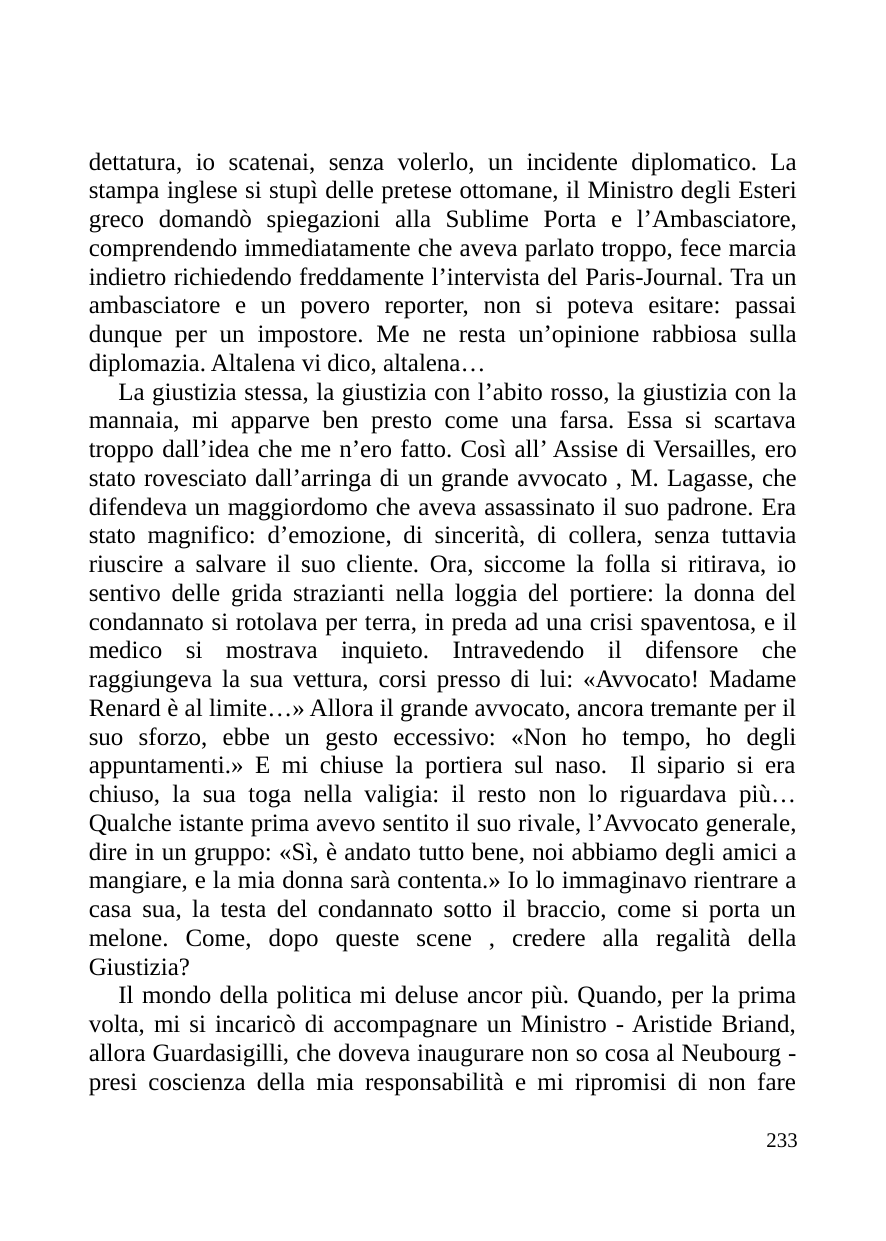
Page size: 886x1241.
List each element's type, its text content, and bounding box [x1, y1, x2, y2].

text dettatura, io scatenai, senza volerlo, un incidente diplomatico. La stampa inglese si stupì delle pretese ottomane, il Ministro degli Esteri greco domandò spiegazioni alla Sublime Porta e l’Ambasciatore, comprendendo immediatamente che aveva parlato troppo, fece marcia indietro richiedendo freddamente l’intervista del Paris-Journal. Tra un ambasciatore e un povero reporter, non si poteva esitare: passai dunque per un impostore. Me ne resta un’opinione rabbiosa sulla diplomazia. Altalena vi dico, altalena… [88, 147, 797, 377]
text Il mondo della politica mi deluse ancor più. Quando, per la prima volta, mi si incaricò di accompagnare un Ministro - Aristide Briand, allora Guardasigilli, che doveva inaugurare non so cosa al Neubourg - presi coscienza della mia responsabilità e mi ripromisi di non fare [88, 981, 797, 1096]
text La giustizia stessa, la giustizia con l’abito rosso, la giustizia con la mannaia, mi apparve ben presto come una farsa. Essa si scartava troppo dall’idea che me n’ero fatto. Così all’ Assise di Versailles, ero stato rovesciato dall’arringa di un grande avvocato , M. Lagasse, che difendeva un maggiordomo che aveva assassinato il suo padrone. Era stato magnifico: d’emozione, di sincerità, di collera, senza tuttavia riuscire a salvare il suo cliente. Ora, siccome la folla si ritirava, io sentivo delle grida strazianti nella loggia del portiere: la donna del condannato si rotolava per terra, in preda ad una crisi spaventosa, e il medico si mostrava inquieto. Intravedendo il difensore che raggiungeva la sua vettura, corsi presso di lui: «Avvocato! Madame Renard è al limite…» Allora il grande avvocato, ancora tremante per il suo sforzo, ebbe un gesto eccessivo: «Non ho tempo, ho degli appuntamenti.» E mi chiuse la portiera sul naso. Il sipario si era chiuso, la sua toga nella valigia: il resto non lo riguardava più… Qualche istante prima avevo sentito il suo rivale, l’Avvocato generale, dire in un gruppo: «Sì, è andato tutto bene, noi abbiamo degli amici a mangiare, e la mia donna sarà contenta.» Io lo immaginavo rientrare a casa sua, la testa del condannato sotto il braccio, come si porta un melone. Come, dopo queste scene , credere alla regalità della Giustizia? [88, 377, 797, 981]
